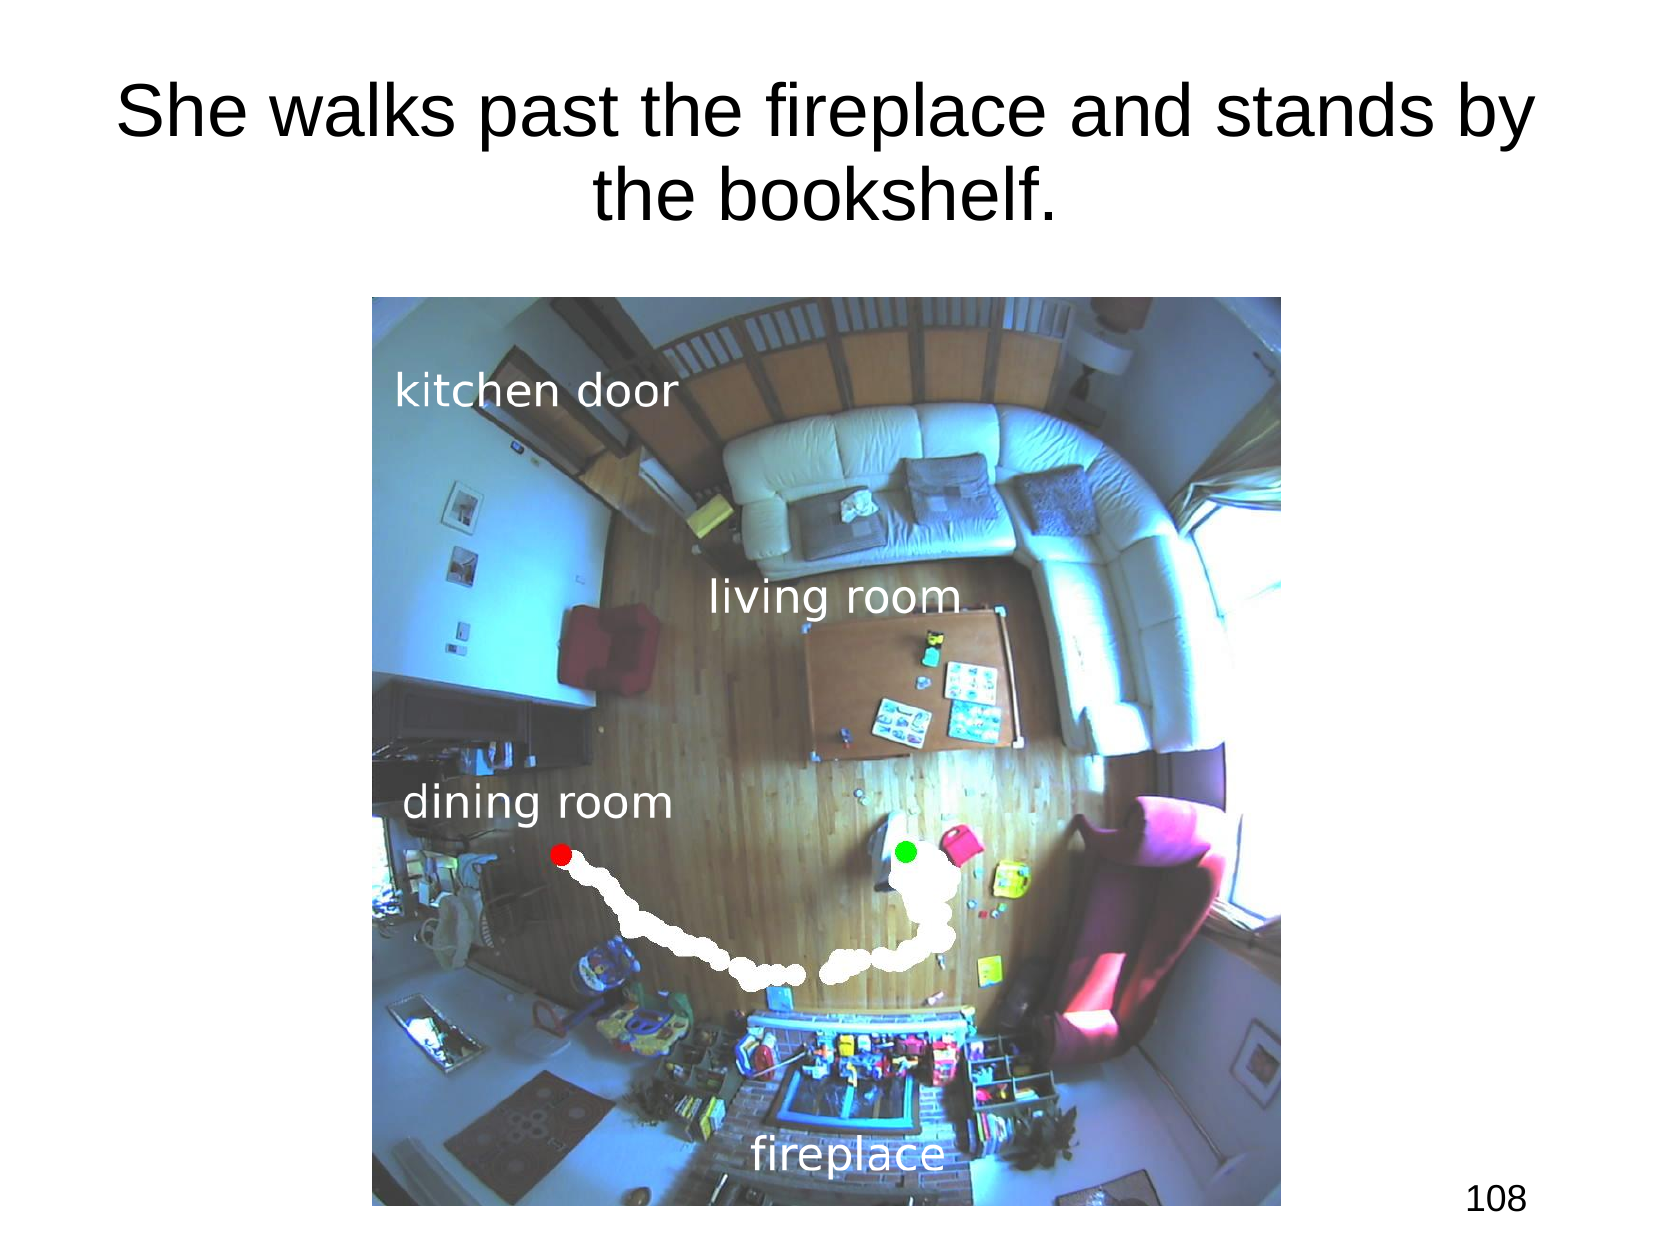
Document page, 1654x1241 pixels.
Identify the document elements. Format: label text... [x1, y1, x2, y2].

title She walks past the fireplace and stands by the bookshelf. [82, 56, 1571, 250]
text_box [1450, 1170, 1653, 1241]
picture [372, 297, 1281, 1206]
